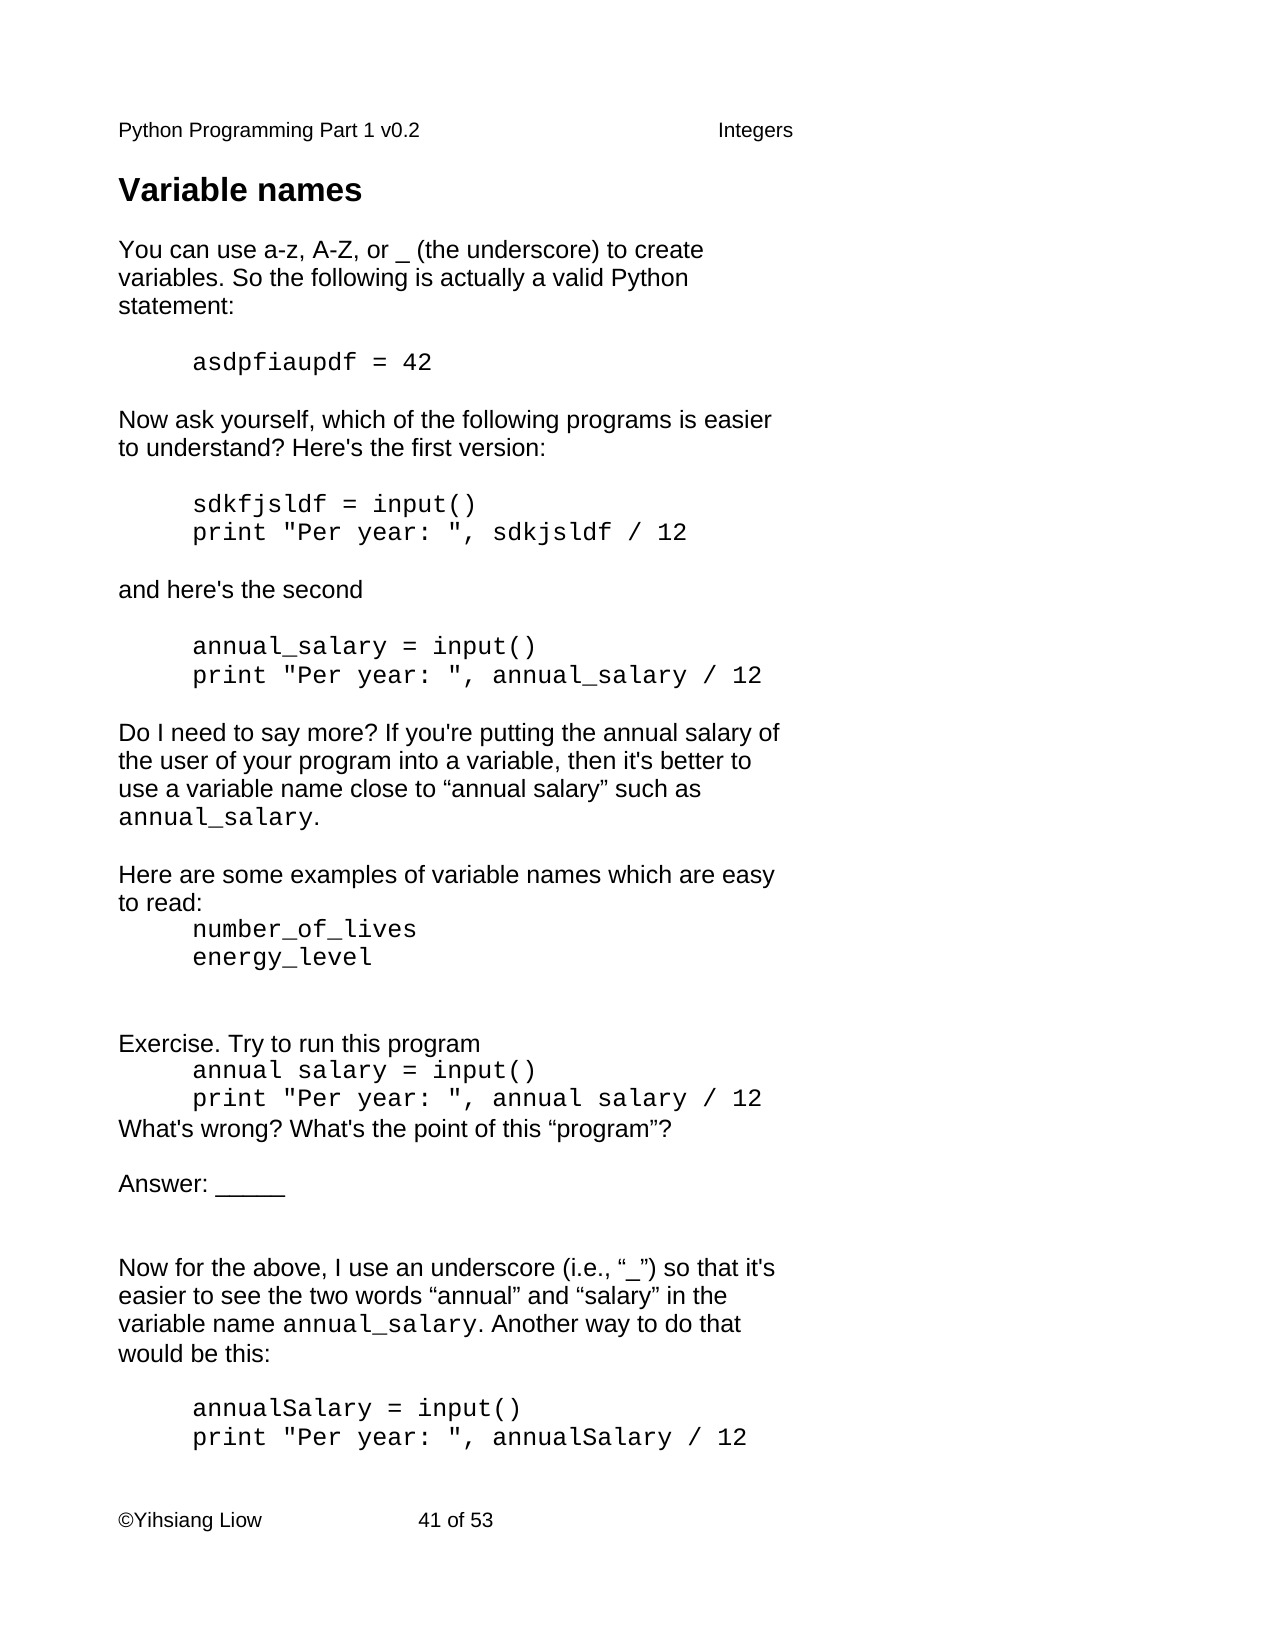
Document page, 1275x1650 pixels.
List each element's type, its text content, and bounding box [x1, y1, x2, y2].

text annual_salary = input() [118, 632, 793, 662]
text Here are some examples of variable names which are easy to read: [118, 861, 793, 916]
text Now for the above, I use an underscore (i.e., “_”) so that it's easier to see the two words “annual” and “salary” in the variable name annual_salary. Another way to do that would be this: [118, 1254, 793, 1368]
text print "Per year: ", annual salary / 12 [118, 1086, 793, 1114]
text print "Per year: ", annual_salary / 12 [118, 662, 793, 691]
text Exercise. Try to run this program [118, 1030, 793, 1058]
text annual salary = input() [118, 1058, 793, 1086]
text number_of_lives [118, 916, 793, 945]
text print "Per year: ", sdkjsldf / 12 [118, 519, 793, 548]
text asdpfiaupdf = 42 [118, 348, 793, 378]
text You can use a-z, A-Z, or _ (the underscore) to create variables. So the following is actually a valid Python statement: [118, 236, 793, 320]
text What's wrong? What's the point of this “program”? [118, 1114, 793, 1142]
text Answer: _____ [118, 1170, 793, 1198]
text Now ask yourself, which of the following programs is easier to understand? Here's the first version: [118, 406, 793, 462]
text energy_level [118, 945, 793, 973]
text Variable names [118, 171, 793, 208]
text sdkfjsldf = input() [118, 489, 793, 519]
text annualSalary = input() [118, 1396, 793, 1424]
text and here's the second [118, 576, 793, 604]
text Do I need to say more? If you're putting the annual salary of the user of your program into a variable, then it's better to use a variable name close to “annual salary” such as annual_salary. [118, 719, 793, 833]
text print "Per year: ", annualSalary / 12 [118, 1424, 793, 1452]
